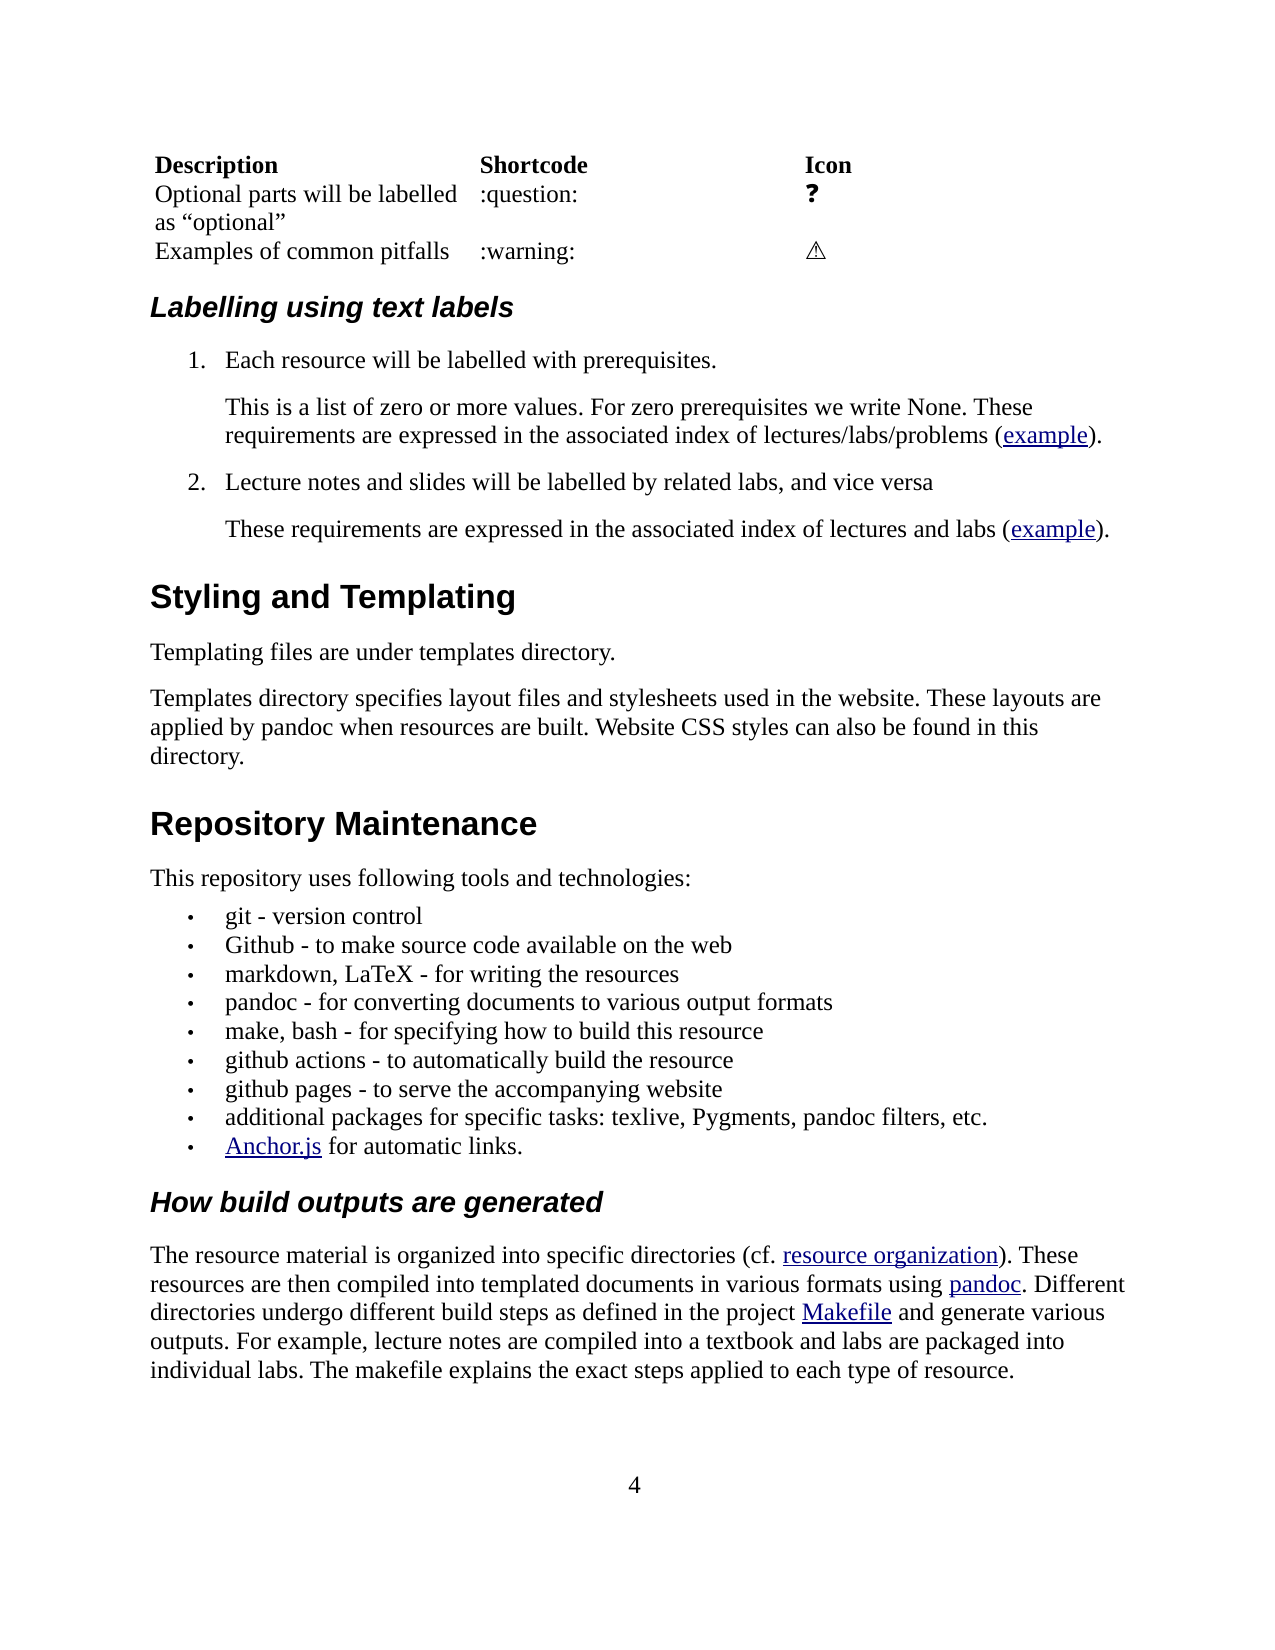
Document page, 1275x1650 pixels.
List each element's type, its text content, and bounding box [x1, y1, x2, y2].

list This is a list of zero or more values. For zero prerequisites we write None. These requirements are expressed in the associated index of lectures/labs/problems (example). [187, 392, 1125, 449]
text Templating files are under templates directory. [150, 637, 1125, 665]
table_cell Optional parts will be labelled as “optional” [150, 179, 475, 236]
list Each resource will be labelled with prerequisites. [187, 345, 1125, 374]
table_cell :warning: [475, 236, 800, 265]
text Templates directory specifies layout files and stylesheets used in the website. These layouts are applied by pandoc when resources are built. Website CSS styles can also be found in this directory. [150, 683, 1125, 769]
subtitle Styling and Templating [150, 576, 1125, 615]
table_cell ❓ [800, 179, 1125, 236]
table_cell :question: [475, 179, 800, 236]
list These requirements are expressed in the associated index of lectures and labs (example). [187, 514, 1125, 542]
subtitle Repository Maintenance [150, 803, 1125, 842]
table_cell ⚠️ [800, 236, 1125, 265]
list markdown, LaTeX - for writing the resources [187, 959, 1125, 987]
list additional packages for specific tasks: texlive, Pygments, pandoc filters, etc. [187, 1102, 1125, 1131]
text The resource material is organized into specific directories (cf. resource organization). These resources are then compiled into templated documents in various formats using pandoc. Different directories undergo different build steps as defined in the project Makefile and generate various outputs. For example, lecture notes are compiled into a textbook and labs are packaged into individual labs. The makefile explains the exact steps applied to each type of resource. [150, 1240, 1125, 1384]
table_header Icon [800, 150, 1125, 179]
table_cell Examples of common pitfalls [150, 236, 475, 265]
list Lecture notes and slides will be labelled by related labs, and vice versa [187, 467, 1125, 496]
list pandoc - for converting documents to various output formats [187, 987, 1125, 1016]
list github actions - to automatically build the resource [187, 1045, 1125, 1074]
table_header Description [150, 150, 475, 179]
list Github - to make source code available on the web [187, 930, 1125, 959]
subtitle How build outputs are generated [150, 1185, 1125, 1218]
subtitle Labelling using text labels [150, 290, 1125, 323]
table_header Shortcode [475, 150, 800, 179]
list make, bash - for specifying how to build this resource [187, 1016, 1125, 1045]
list github pages - to serve the accompanying website [187, 1074, 1125, 1102]
text This repository uses following tools and technologies: [150, 863, 1125, 892]
list Anchor.js for automatic links. [187, 1131, 1125, 1160]
list git - version control [187, 901, 1125, 930]
